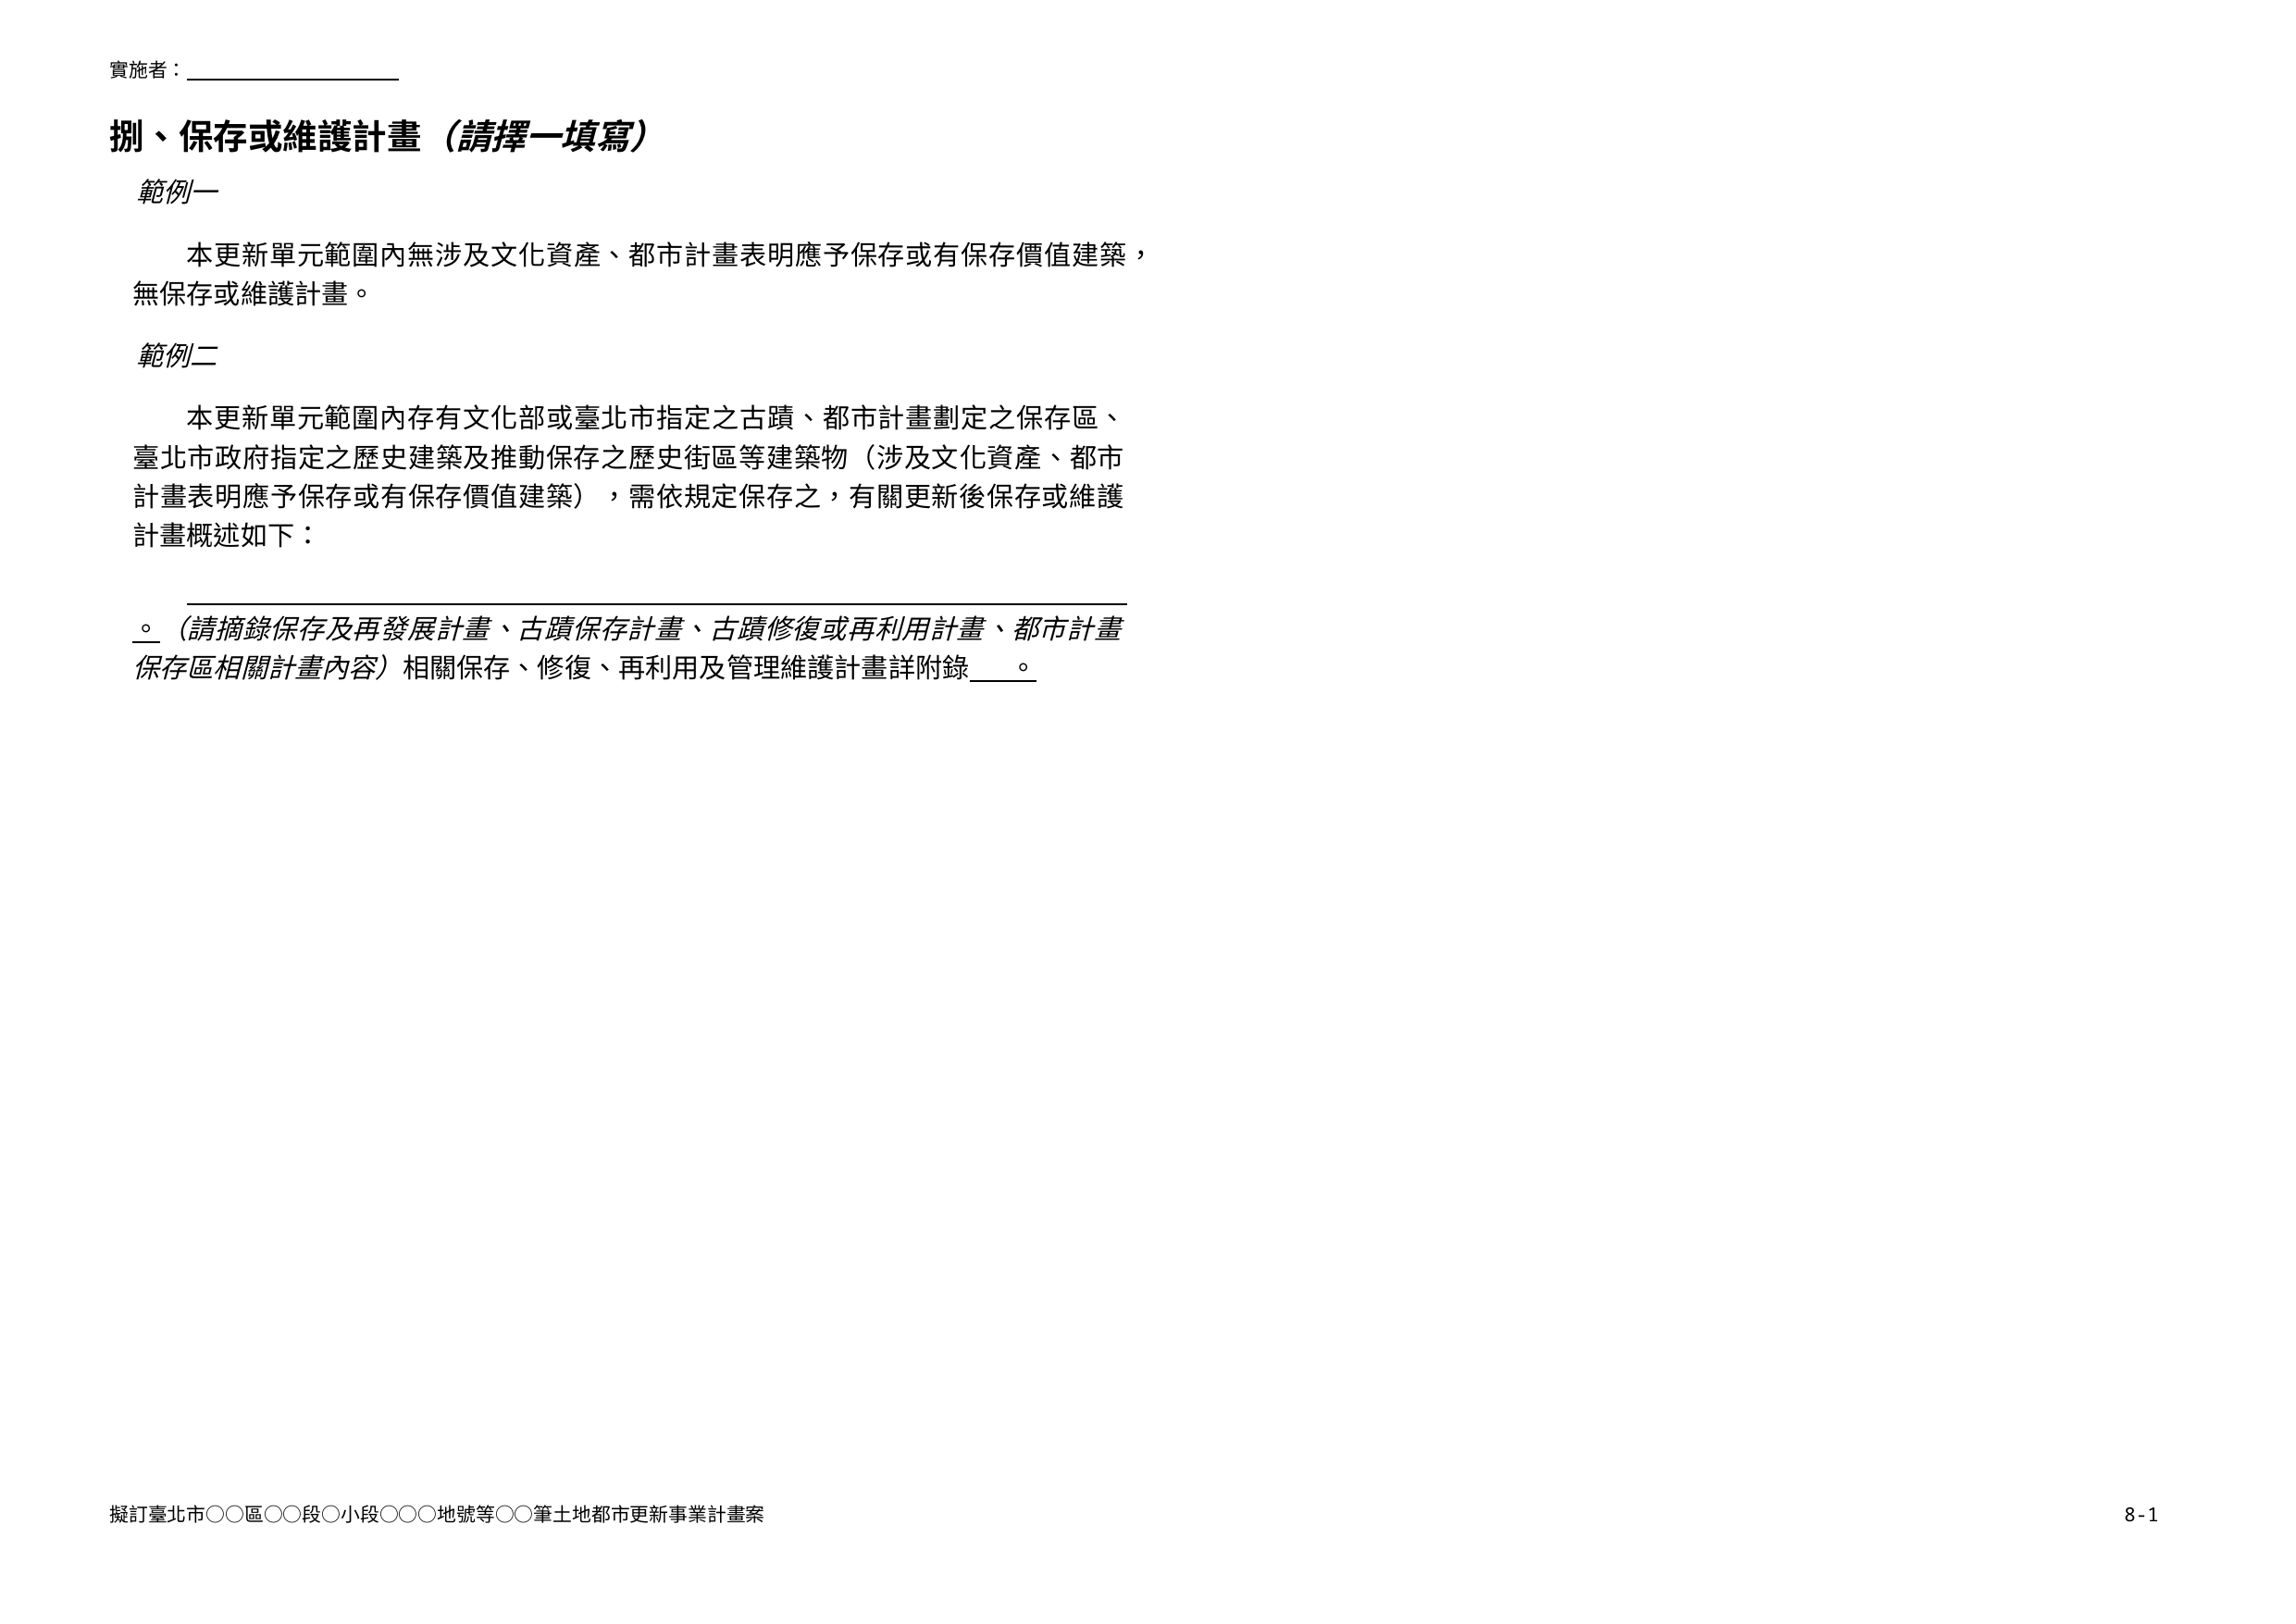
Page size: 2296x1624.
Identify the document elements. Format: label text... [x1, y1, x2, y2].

text 本更新單元範圍內存有文化部或臺北市指定之古蹟、都市計畫劃定之保存區、臺北市政府指定之歷史建築及推動保存之歷史街區等建築物（涉及文化資產、都市計畫表明應予保存或有保存價值建築），需依規定保存之，有關更新後保存或維護計畫概述如下： [132, 397, 1127, 553]
text 本更新單元範圍內無涉及文化資產、都市計畫表明應予保存或有保存價值建築，無保存或維護計畫。 [132, 233, 1127, 312]
text 範例二 [136, 335, 1127, 374]
subtitle 捌、保存或維護計畫（請擇一填寫） [109, 109, 1127, 159]
text 。（請摘錄保存及再發展計畫、古蹟保存計畫、古蹟修復或再利用計畫、都市計畫保存區相關計畫內容）相關保存、修復、再利用及管理維護計畫詳附錄 。 [132, 576, 1127, 686]
text 範例一 [136, 171, 1127, 210]
